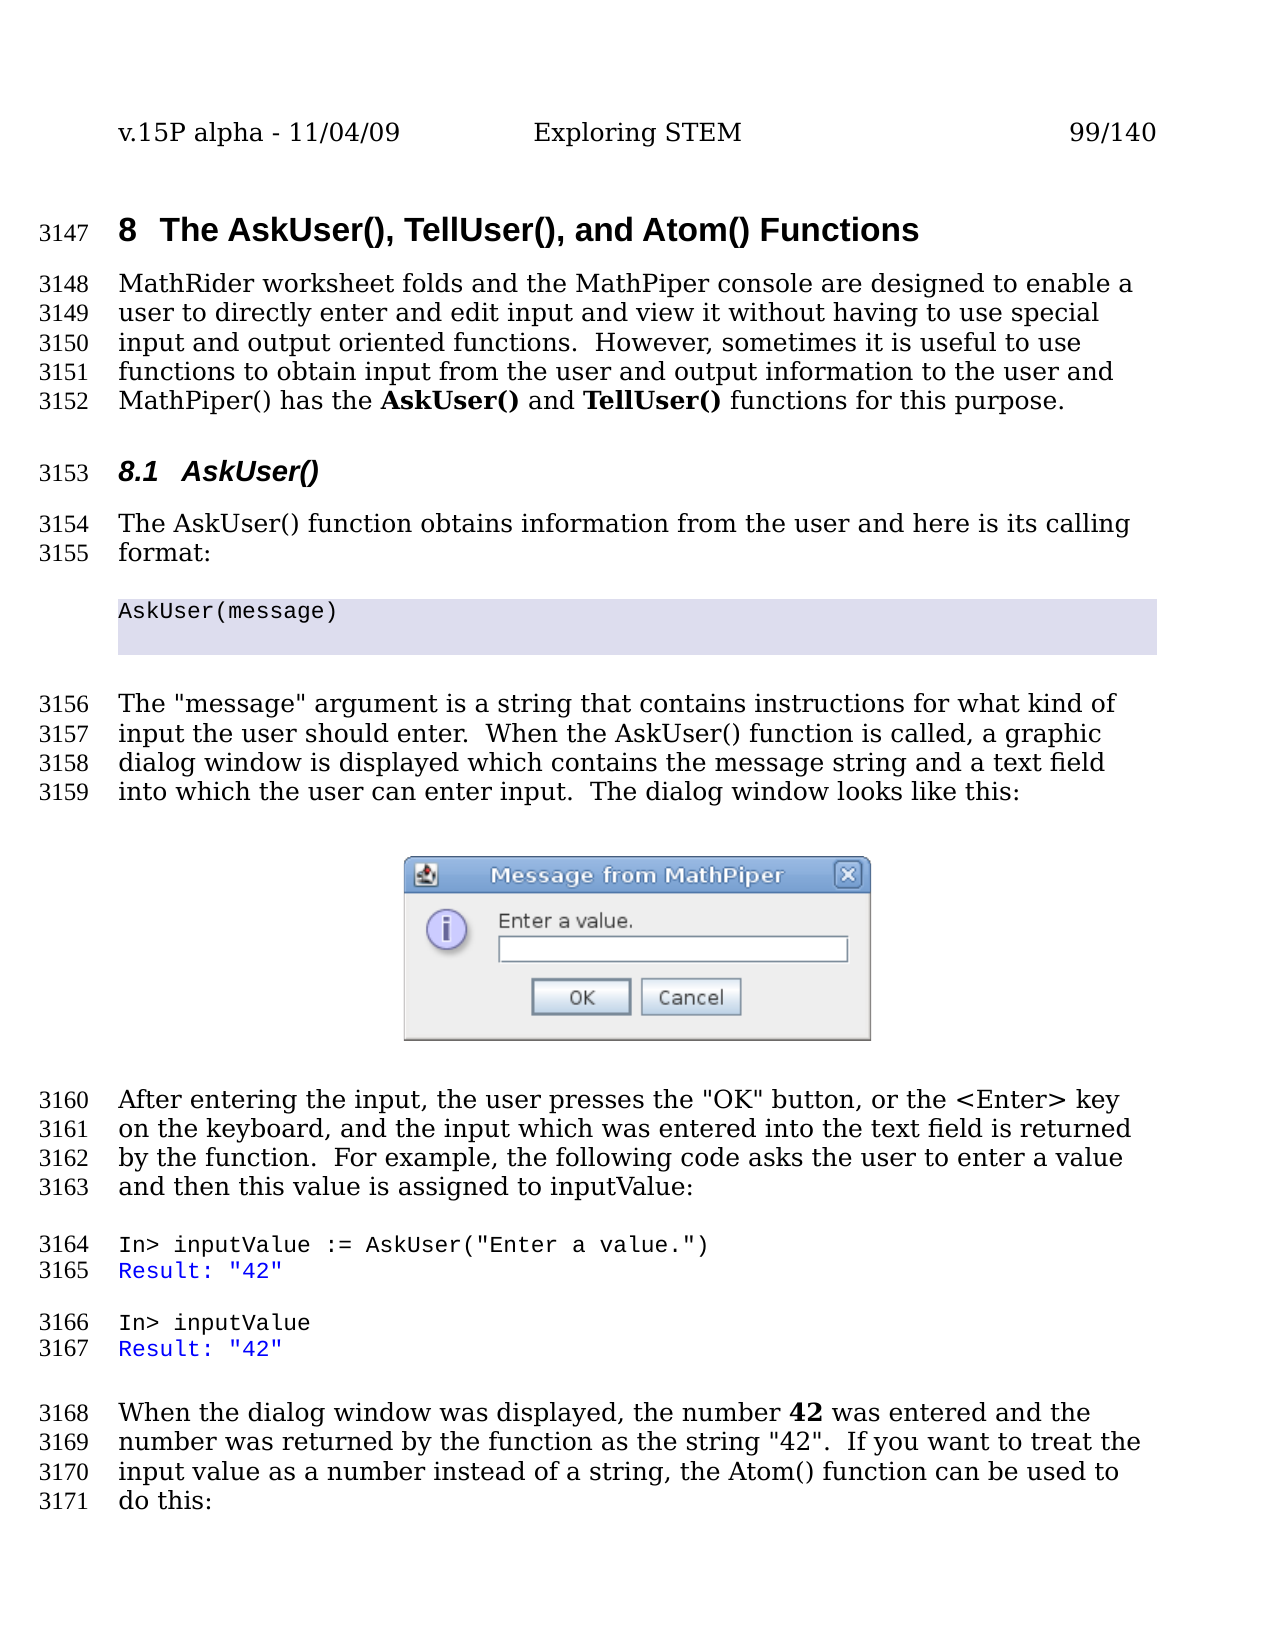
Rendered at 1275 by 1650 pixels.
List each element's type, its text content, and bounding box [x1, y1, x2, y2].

subtitle The AskUser(), TellUser(), and Atom() Functions [118, 210, 1157, 248]
text After entering the input, the user presses the "OK" button, or the <Enter> key on the keyboard, and the input which was entered into the text field is returned by the function. For example, the following code asks the user to enter a value and then this value is assigned to inputValue: [118, 1085, 1157, 1202]
picture [403, 856, 872, 1041]
text When the dialog window was displayed, the number 42 was entered and the number was returned by the function as the string "42". If you want to treat the input value as a number instead of a string, the Atom() function can be used to do this: [118, 1398, 1157, 1515]
text The "message" argument is a string that contains instructions for what kind of input the user should enter. When the AskUser() function is called, a graphic dialog window is displayed which contains the message string and a text field into which the user can enter input. The dialog window looks like this: [118, 689, 1157, 806]
table_header AskUser(message) [118, 599, 1157, 655]
text Result: "42" [118, 1259, 1157, 1286]
text Result: "42" [118, 1337, 1157, 1363]
text MathRider worksheet folds and the MathPiper console are designed to enable a user to directly enter and edit input and view it without having to use special input and output oriented functions. However, sometimes it is useful to use functions to obtain input from the user and output information to the user and MathPiper() has the AskUser() and TellUser() functions for this purpose. [118, 269, 1157, 415]
subtitle AskUser() [118, 454, 1157, 488]
text In> inputValue := AskUser("Enter a value.") [118, 1234, 1157, 1259]
text In> inputValue [118, 1311, 1157, 1337]
text The AskUser() function obtains information from the user and here is its calling format: [118, 509, 1157, 567]
